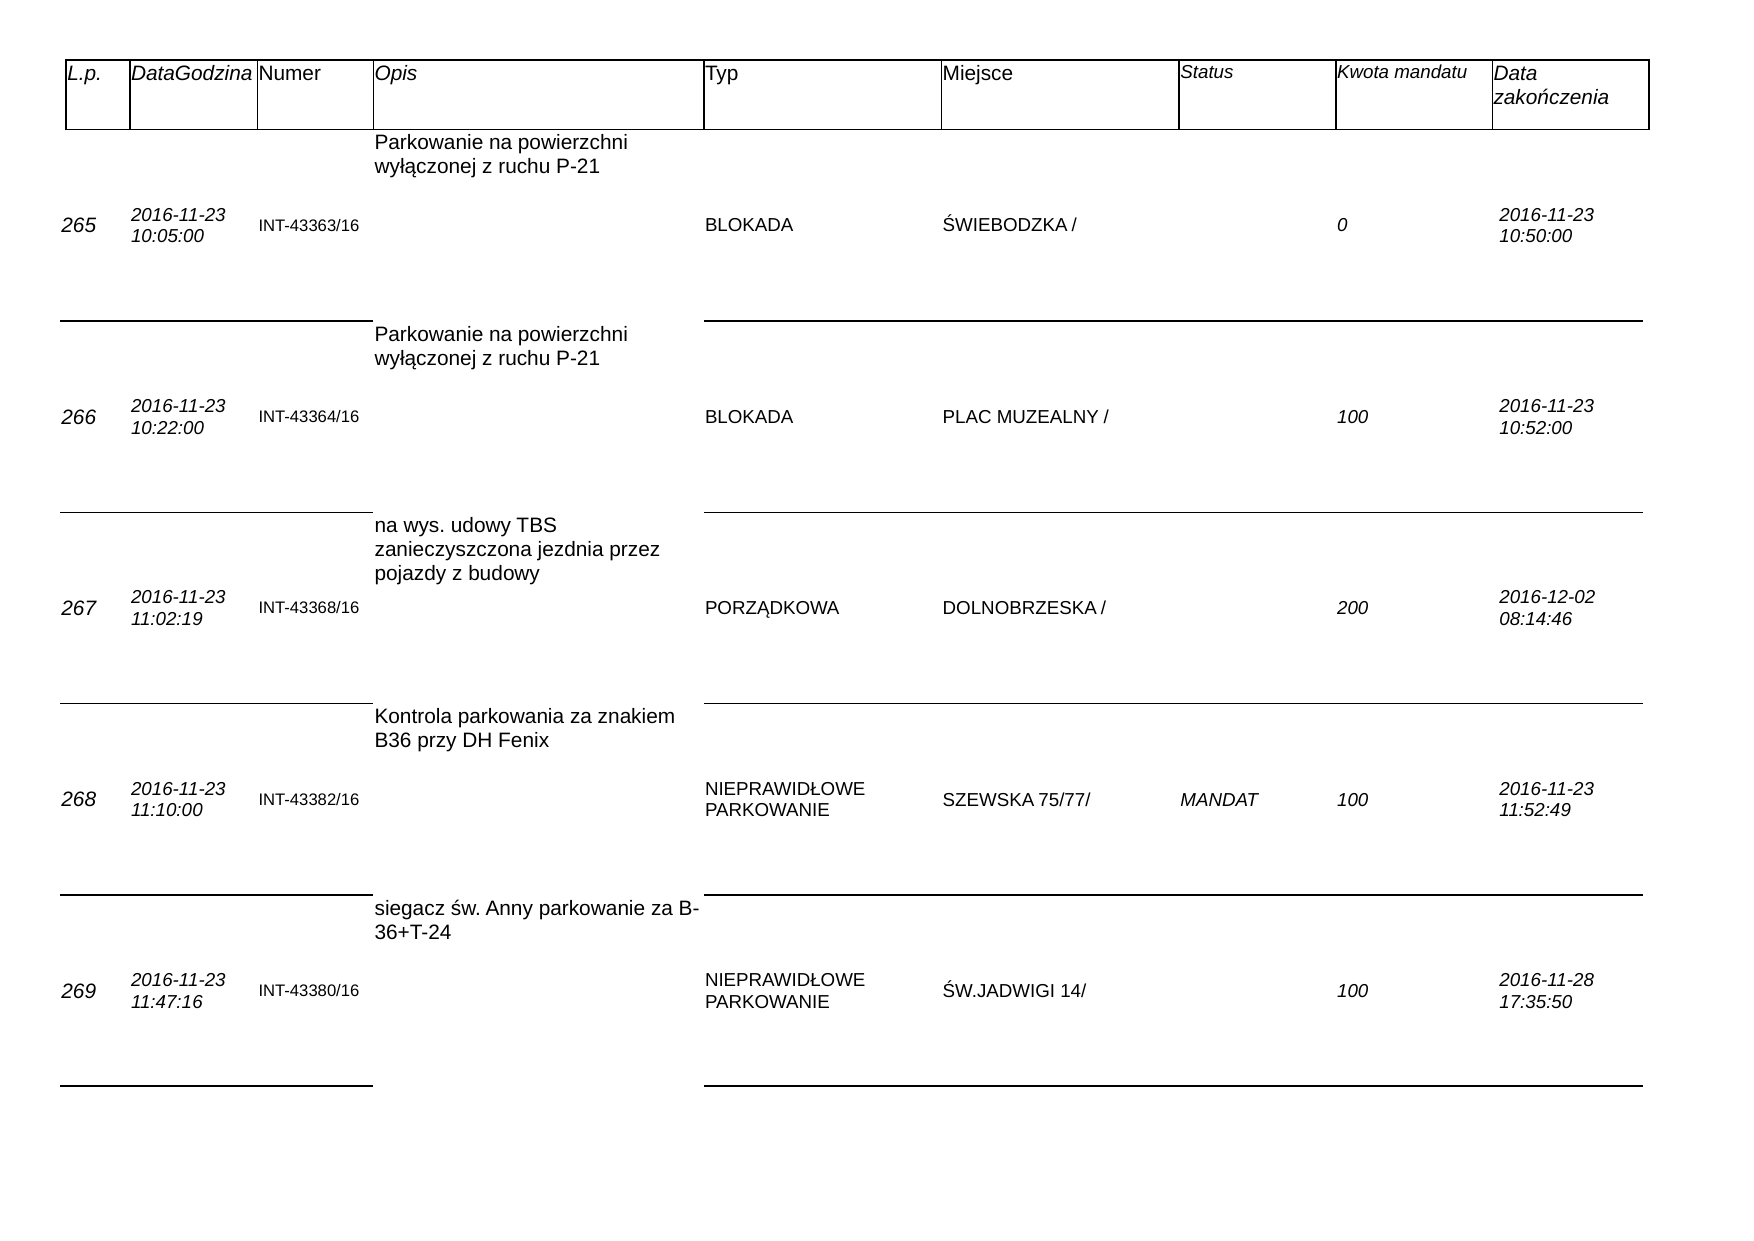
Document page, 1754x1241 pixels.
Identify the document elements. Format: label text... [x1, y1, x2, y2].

table_cell BLOKADA [704, 130, 941, 320]
table_header Numer [258, 61, 373, 129]
table_cell NIEPRAWIDŁOWE PARKOWANIE [704, 704, 941, 894]
table_cell [1643, 130, 1649, 320]
table_cell BLOKADA [704, 322, 941, 511]
table_cell 265 [60, 129, 130, 320]
table_cell 200 [1336, 513, 1498, 703]
table_cell [1643, 320, 1649, 511]
table_cell 267 [60, 513, 130, 703]
table_cell [1643, 511, 1649, 703]
table_cell [1179, 896, 1336, 1085]
table_cell [1643, 894, 1649, 1085]
table_cell 100 [1336, 704, 1498, 894]
table_cell [1179, 513, 1336, 703]
table_cell Parkowanie na powierzchni wyłączonej z ruchu P-21 [373, 130, 704, 320]
table_cell SZEWSKA 75/77/ [941, 704, 1179, 894]
table_header Data zakończenia [1493, 61, 1648, 129]
table_cell INT-43380/16 [257, 896, 373, 1085]
table_cell na wys. udowy TBS zanieczyszczona jezdnia przez pojazdy z budowy [373, 511, 704, 703]
table_cell 2016-11-28 17:35:50 [1498, 896, 1643, 1085]
table_cell INT-43364/16 [257, 322, 373, 511]
table_header Status [1180, 61, 1335, 129]
table_cell 0 [1336, 130, 1498, 320]
table_cell 266 [60, 322, 130, 511]
table_cell 2016-11-23 11:10:00 [130, 704, 257, 894]
table_cell INT-43363/16 [257, 130, 373, 320]
table_cell 2016-11-23 11:47:16 [130, 896, 257, 1085]
table_cell siegacz św. Anny parkowanie za B-36+T-24 [373, 894, 704, 1085]
table_header Opis [374, 61, 703, 129]
table_cell [1179, 322, 1336, 511]
table_cell 100 [1336, 322, 1498, 511]
table_cell DOLNOBRZESKA / [941, 513, 1179, 703]
table_cell Parkowanie na powierzchni wyłączonej z ruchu P-21 [373, 320, 704, 511]
table_header Kwota mandatu [1337, 61, 1492, 129]
table_cell 2016-11-23 10:05:00 [130, 130, 257, 320]
table_cell ŚW.JADWIGI 14/ [941, 896, 1179, 1085]
table_cell NIEPRAWIDŁOWE PARKOWANIE [704, 896, 941, 1085]
table_cell 2016-11-23 10:52:00 [1498, 322, 1643, 511]
table_cell 2016-11-23 11:52:49 [1498, 704, 1643, 894]
table_cell 2016-11-23 10:50:00 [1498, 130, 1643, 320]
table_cell 2016-11-23 11:02:19 [130, 513, 257, 703]
table_cell 269 [60, 896, 130, 1085]
table_cell INT-43382/16 [257, 704, 373, 894]
table_cell Kontrola parkowania za znakiem B36 przy DH Fenix [373, 703, 704, 894]
table_cell 2016-12-02 08:14:46 [1498, 513, 1643, 703]
table_cell PORZĄDKOWA [704, 513, 941, 703]
table_header L.p. [67, 61, 129, 129]
table_cell INT-43368/16 [257, 513, 373, 703]
table_cell 100 [1336, 896, 1498, 1085]
table_cell 268 [60, 704, 130, 894]
table_header DataGodzina [131, 61, 257, 129]
table_header [60, 59, 65, 129]
table_cell [1179, 130, 1336, 320]
table_cell [1643, 703, 1649, 894]
table_cell 2016-11-23 10:22:00 [130, 322, 257, 511]
table_cell PLAC MUZEALNY / [941, 322, 1179, 511]
table_header Miejsce [942, 61, 1178, 129]
table_header Typ [705, 61, 941, 129]
table_cell MANDAT [1179, 704, 1336, 894]
table_cell ŚWIEBODZKA / [941, 130, 1179, 320]
